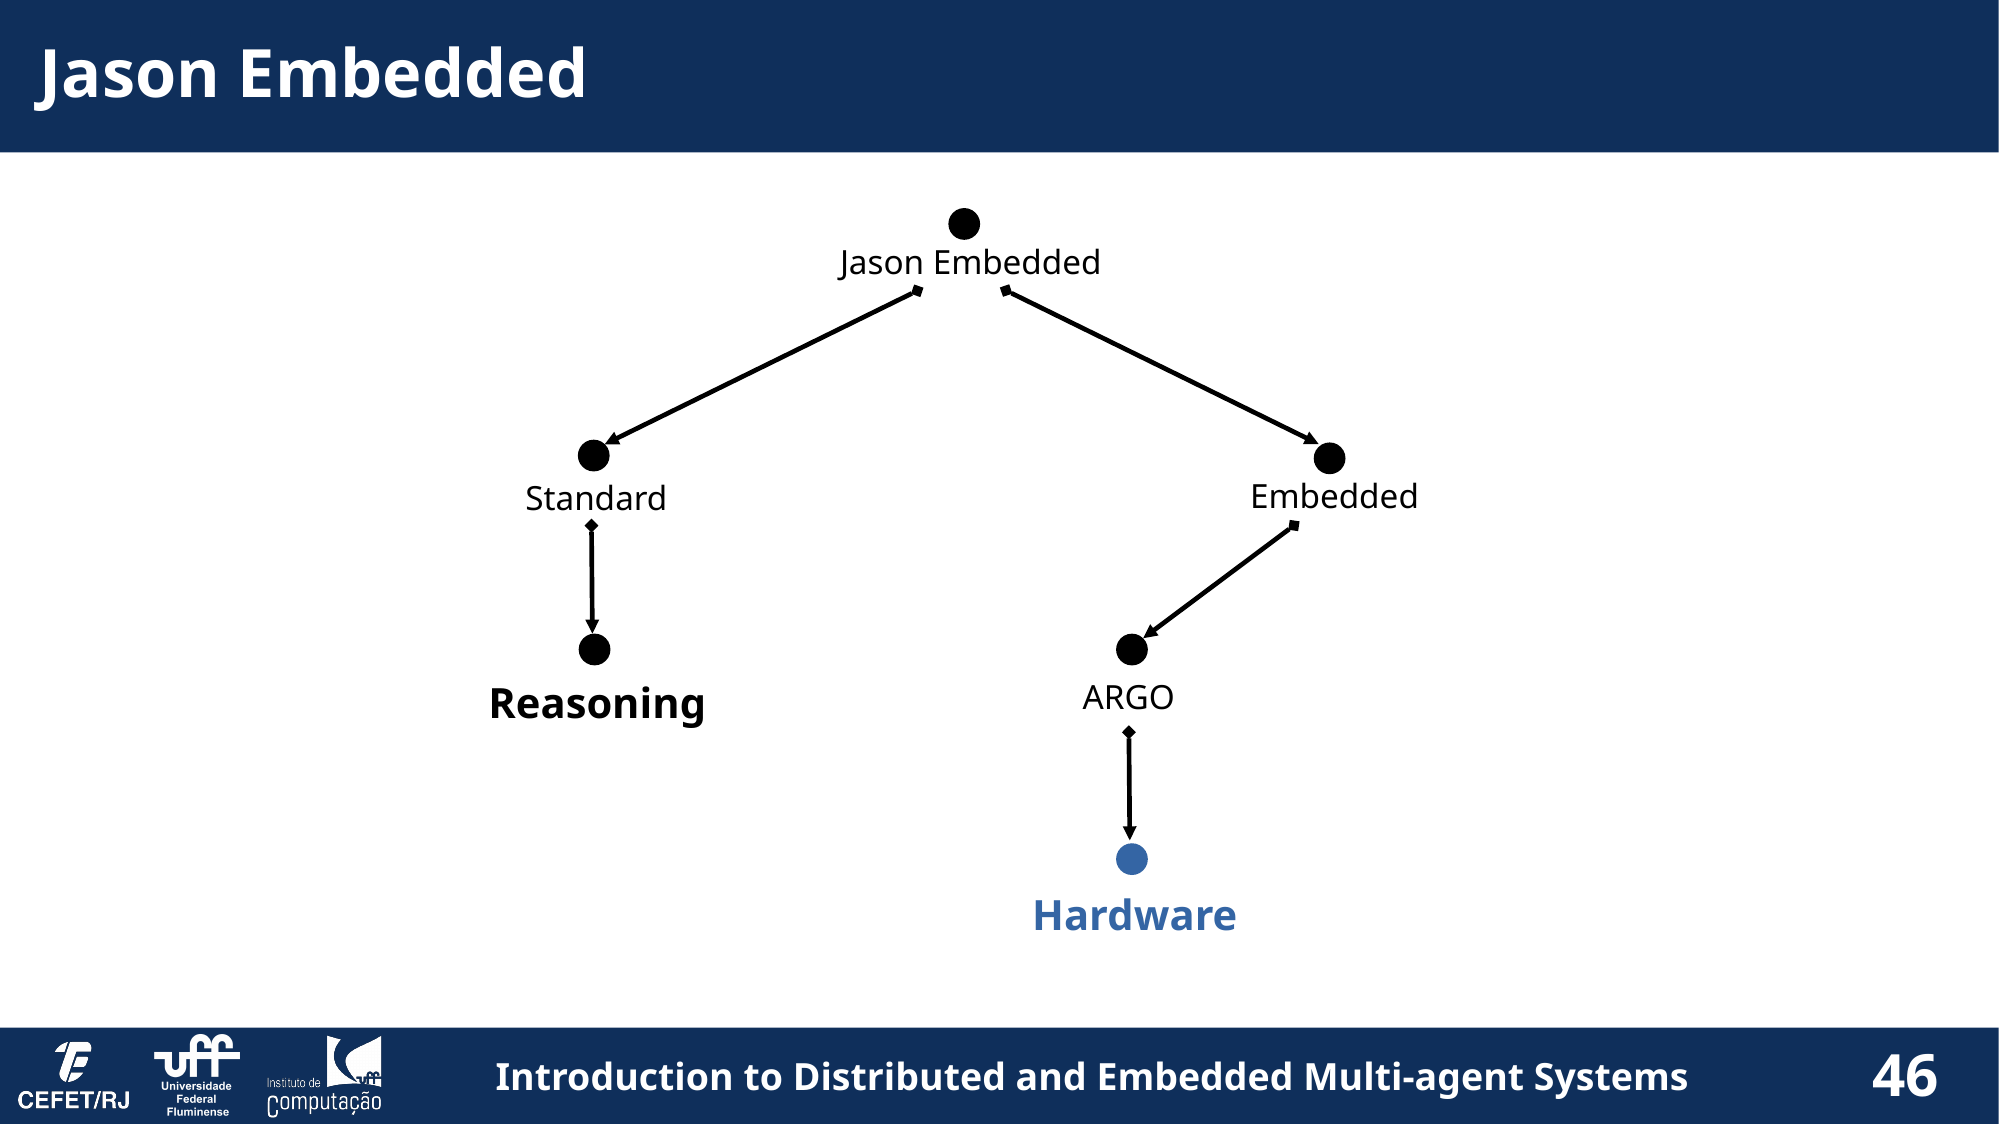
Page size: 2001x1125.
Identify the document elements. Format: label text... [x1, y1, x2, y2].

picture [18, 1021, 129, 1125]
text_box [578, 633, 611, 666]
text_box Embedded [1228, 467, 1441, 523]
text_box Jason Embedded [825, 233, 1117, 289]
text_box [1313, 442, 1346, 475]
text_box Reasoning [473, 669, 722, 734]
text_box [1116, 843, 1148, 876]
text_box ARGO [1067, 669, 1190, 724]
text_box Hardware [1017, 881, 1253, 947]
text_box [948, 208, 981, 233]
text_box Standard [510, 469, 683, 525]
picture [153, 1033, 241, 1121]
picture [265, 1033, 383, 1118]
text_box Jason Embedded [25, 23, 1999, 119]
text_box [577, 439, 610, 469]
text_box [1116, 633, 1148, 666]
